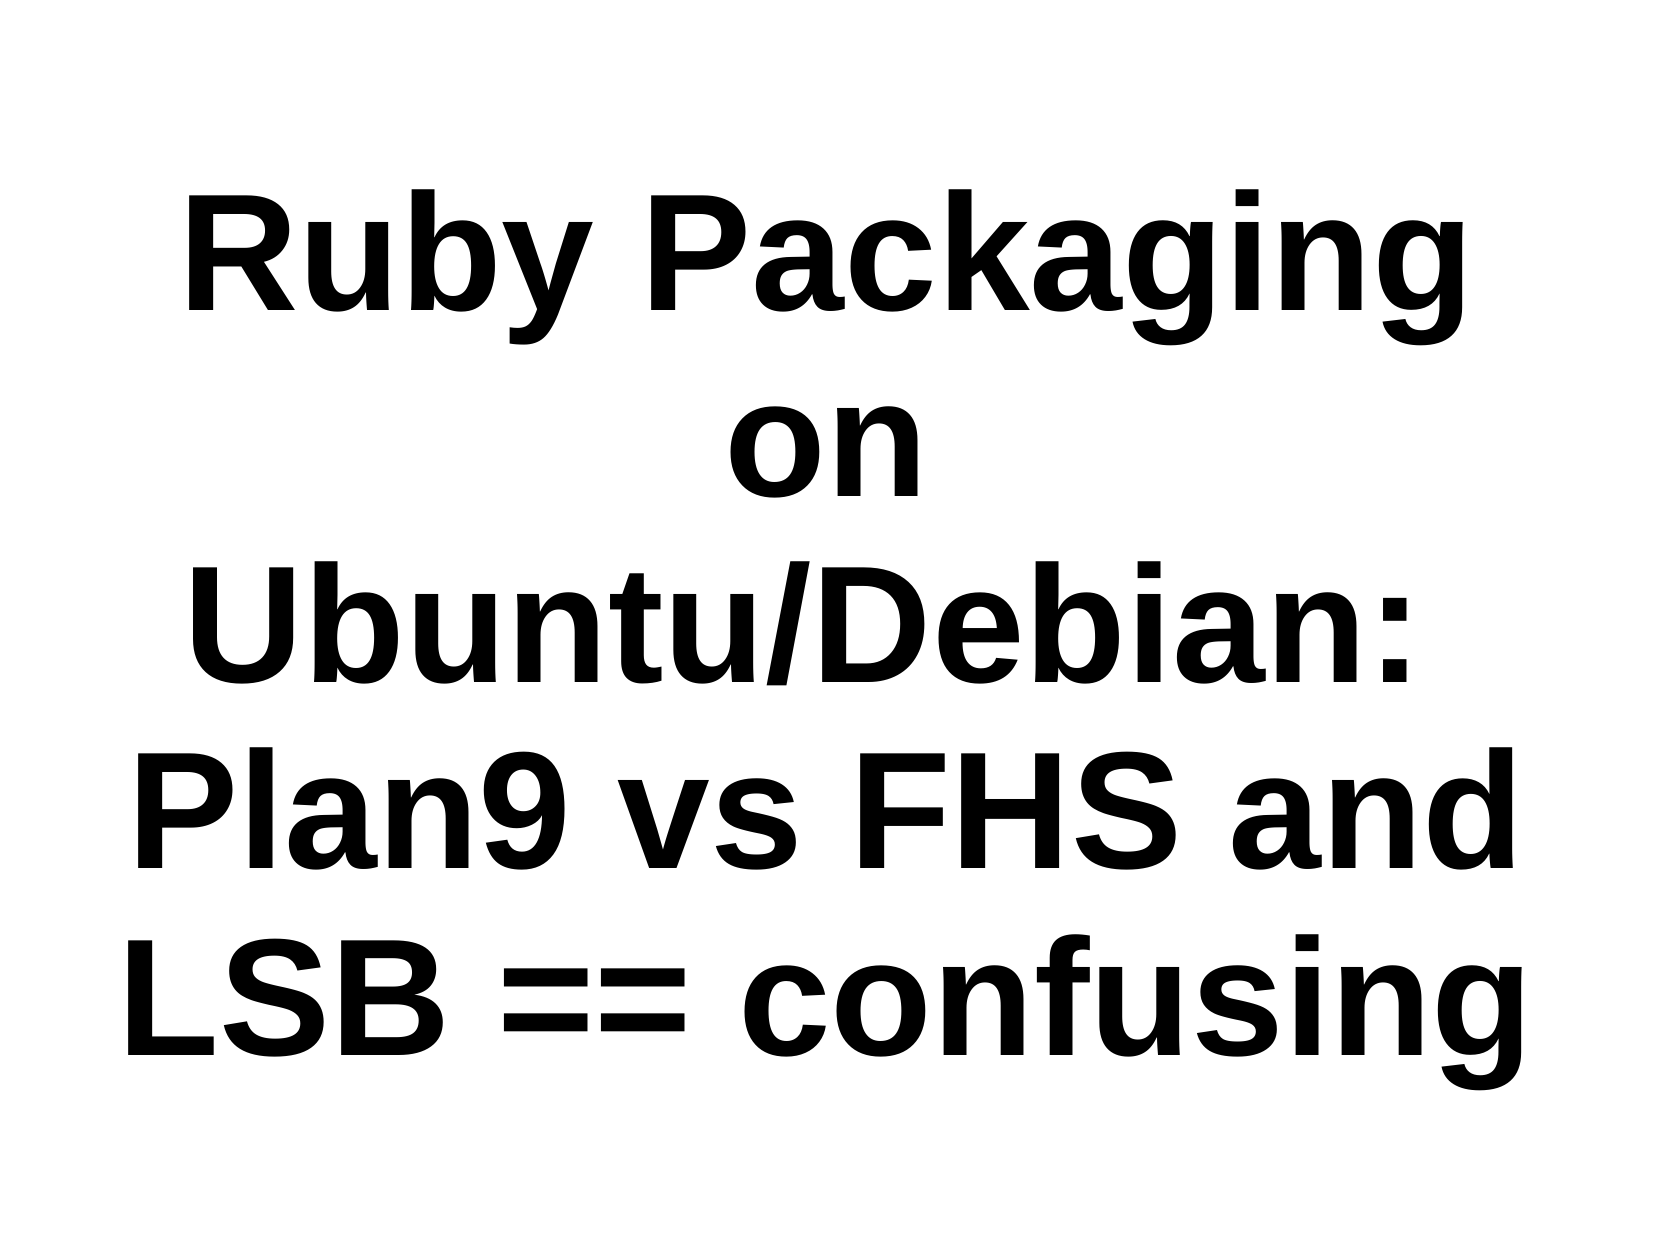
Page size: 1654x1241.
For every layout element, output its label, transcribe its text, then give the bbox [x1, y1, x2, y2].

title Ruby Packaging on Ubuntu/Debian: Plan9 vs FHS and LSB == confusing [82, 49, 1571, 1201]
